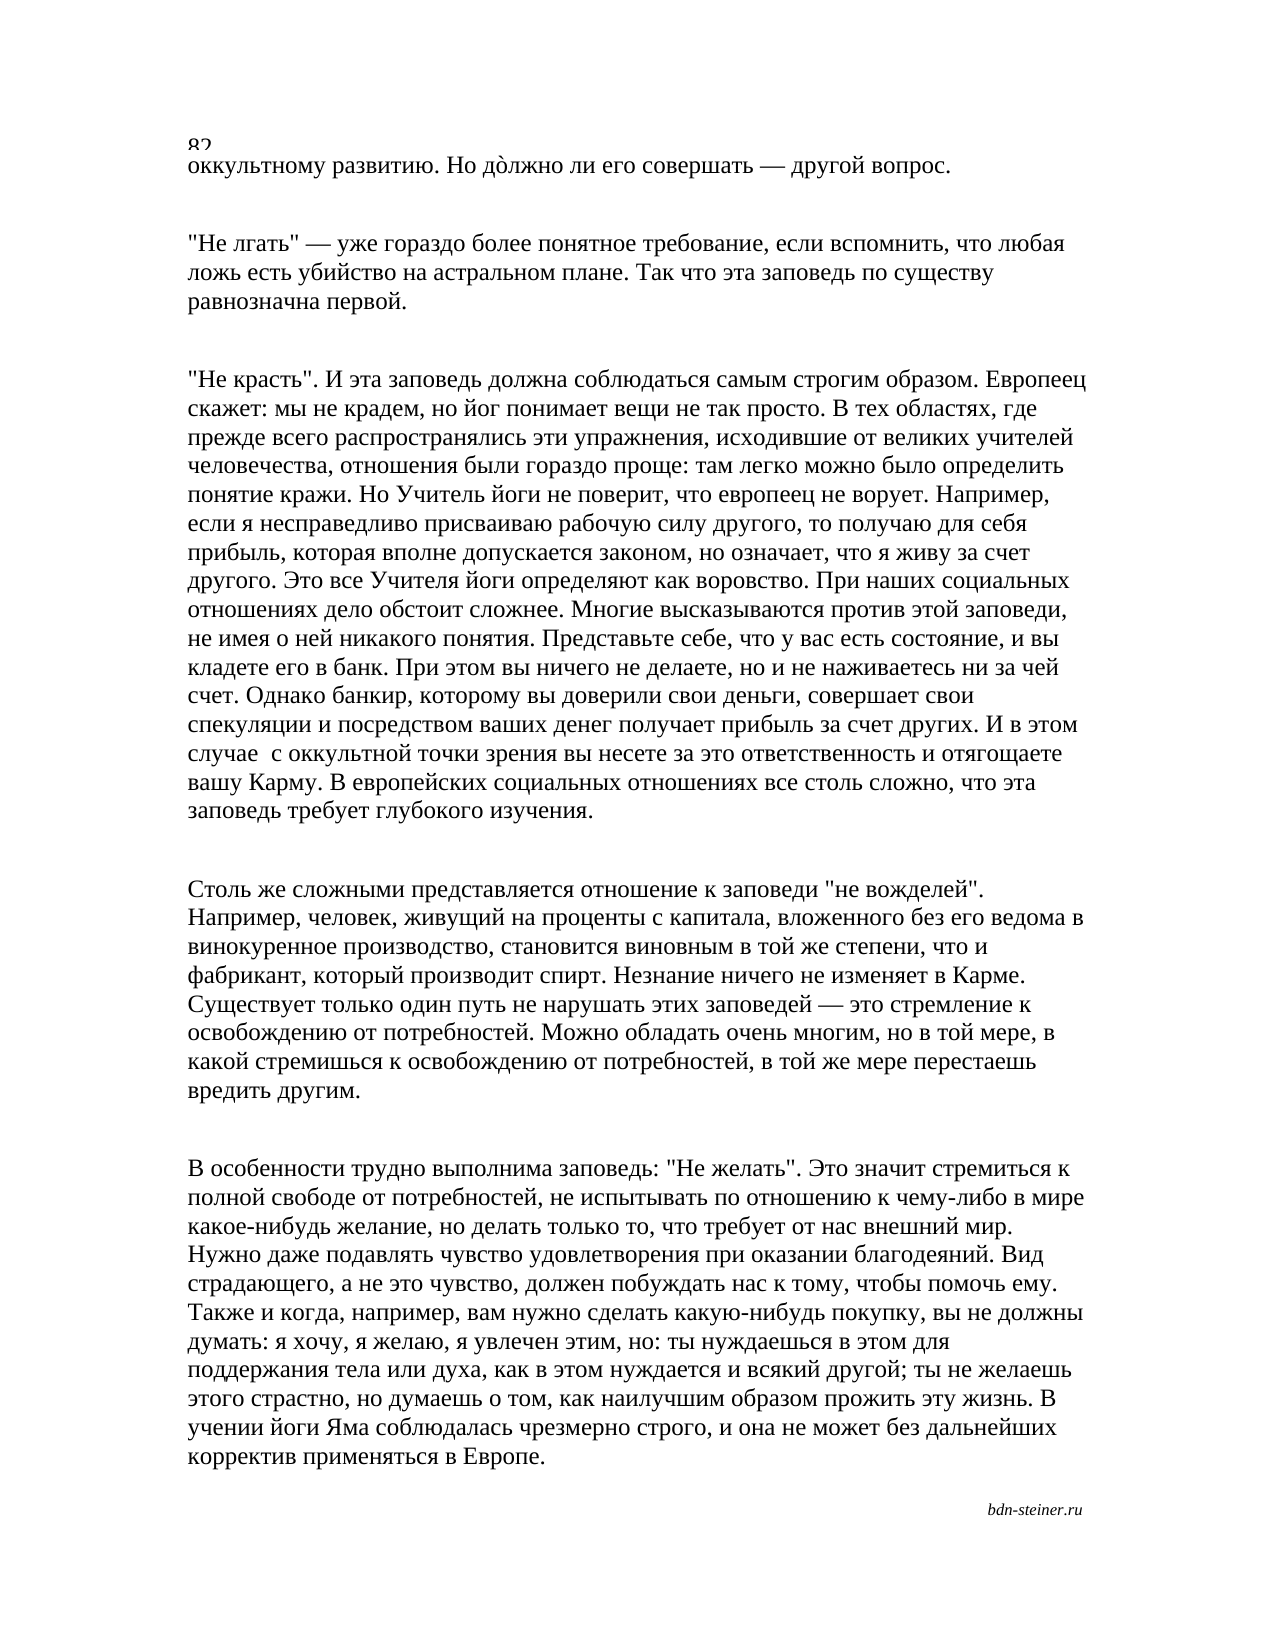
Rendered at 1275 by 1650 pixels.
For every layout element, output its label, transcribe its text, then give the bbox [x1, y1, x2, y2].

text "Не лгать" — уже гораздо более понятное требование, если вспомнить, что любая ложь есть убийство на астральном плане. Так что эта заповедь по существу равнозначна первой. [187, 228, 1087, 314]
text оккультному развитию. Но дòлжно ли его совершать — другой вопрос. [187, 150, 1087, 179]
text "Не красть". И эта заповедь должна соблюдаться самым строгим образом. Европеец скажет: мы не крадем, но йог понимает вещи не так просто. В тех областях, где прежде всего распространялись эти упражнения, исходившие от великих учителей человечества, отношения были гораздо проще: там легко можно было определить понятие кражи. Но Учитель йоги не поверит, что европеец не ворует. Например, если я несправедливо присваиваю рабочую силу другого, то получаю для себя прибыль, которая вполне допускается законом, но означает, что я живу за счет другого. Это все Учителя йоги определяют как воровство. При наших социальных отношениях дело обстоит сложнее. Многие высказываются против этой заповеди, не имея о ней никакого понятия. Представьте себе, что у вас есть состояние, и вы кладете его в банк. При этом вы ничего не делаете, но и не наживаетесь ни за чей счет. Однако банкир, которому вы доверили свои деньги, совершает свои спекуляции и посредством ваших денег получает прибыль за счет других. И в этом случае с оккультной точки зрения вы несете за это ответственность и отягощаете вашу Карму. В европейских социальных отношениях все столь сложно, что эта заповедь требует глубокого изучения. [187, 364, 1087, 824]
text Столь же сложными представляется отношение к заповеди "не вожделей". Например, человек, живущий на проценты с капитала, вложенного без его ведома в винокуренное производство, становится виновным в той же степени, что и фабрикант, который производит спирт. Незнание ничего не изменяет в Карме. Существует только один путь не нарушать этих заповедей — это стремление к освобождению от потребностей. Можно обладать очень многим, но в той мере, в какой стремишься к освобождению от потребностей, в той же мере перестаешь вредить другим. [187, 874, 1087, 1104]
text В особенности трудно выполнима заповедь: "Не желать". Это значит стремиться к полной свободе от потребностей, не испытывать по отношению к чему-либо в мире какое-нибудь желание, но делать только то, что требует от нас внешний мир. Нужно даже подавлять чувство удовлетворения при оказании благодеяний. Вид страдающего, а не это чувство, должен побуждать нас к тому, чтобы помочь ему. Также и когда, например, вам нужно сделать какую-нибудь покупку, вы не должны думать: я хочу, я желаю, я увлечен этим, но: ты нуждаешься в этом для поддержания тела или духа, как в этом нуждается и всякий другой; ты не желаешь этого страстно, но думаешь о том, как наилучшим образом прожить эту жизнь. В учении йоги Яма соблюдалась чрезмерно строго, и она не может без дальнейших корректив применяться в Европе. [187, 1153, 1087, 1469]
